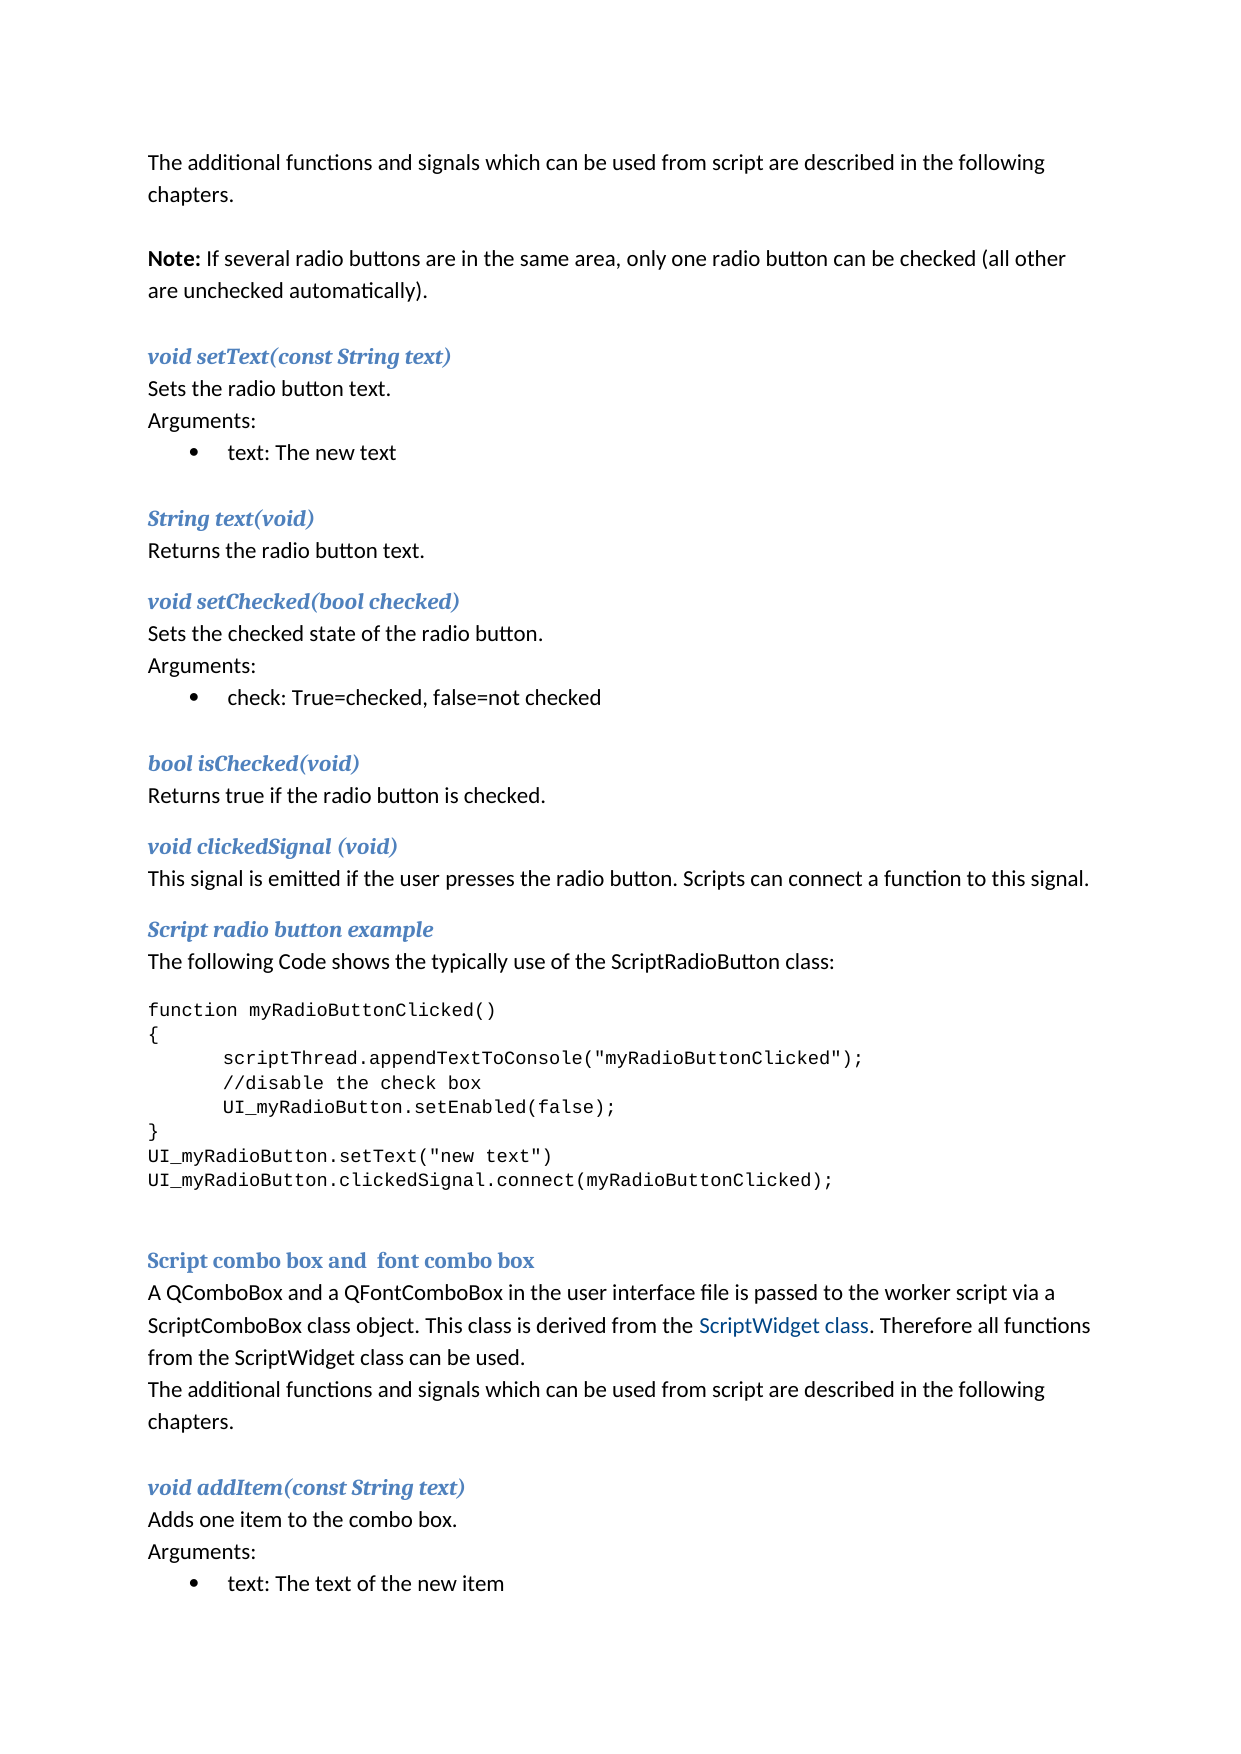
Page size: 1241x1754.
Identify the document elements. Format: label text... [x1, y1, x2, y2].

subtitle void setChecked(bool checked) [148, 589, 1093, 615]
text Note: If several radio buttons are in the same area, only one radio button can be checked (all other are unchecked automatically). [148, 244, 1093, 304]
text { [148, 1025, 1093, 1046]
text This signal is emitted if the user presses the radio button. Scripts can connect a function to this signal. [148, 864, 1093, 892]
text The additional functions and signals which can be used from script are described in the following chapters. [148, 1375, 1093, 1435]
text Arguments: [148, 406, 1093, 434]
subtitle Script radio button example [148, 917, 1093, 943]
text Arguments: [148, 651, 1093, 679]
text Sets the radio button text. [148, 374, 1093, 402]
text Sets the checked state of the radio button. [148, 619, 1093, 647]
text } [148, 1122, 1093, 1143]
text The additional functions and signals which can be used from script are described in the following chapters. [148, 148, 1093, 208]
text Adds one item to the combo box. [148, 1505, 1093, 1533]
subtitle void setText(const String text) [148, 344, 1093, 370]
subtitle Script combo box and font combo box [148, 1248, 1093, 1275]
list check: True=checked, false=not checked [190, 683, 1093, 711]
subtitle void addItem(const String text) [148, 1474, 1093, 1501]
subtitle String text(void) [148, 506, 1093, 532]
text UI_myRadioButton.setEnabled(false); [148, 1098, 1093, 1119]
text Returns the radio button text. [148, 536, 1093, 564]
text //disable the check box [148, 1073, 1093, 1095]
list text: The new text [190, 438, 1093, 466]
text The following Code shows the typically use of the ScriptRadioButton class: [148, 947, 1093, 975]
text UI_myRadioButton.clickedSignal.connect(myRadioButtonClicked); [148, 1171, 1093, 1192]
text Returns true if the radio button is checked. [148, 781, 1093, 809]
list text: The text of the new item [190, 1569, 1093, 1597]
text UI_myRadioButton.setText("new text") [148, 1147, 1093, 1168]
subtitle void clickedSignal (void) [148, 834, 1093, 860]
text Arguments: [148, 1537, 1093, 1565]
text scriptThread.appendTextToConsole("myRadioButtonClicked"); [148, 1049, 1093, 1070]
text A QComboBox and a QFontComboBox in the user interface file is passed to the worker script via a ScriptComboBox class object. This class is derived from the ScriptWidget class. Therefore all functions from the ScriptWidget class can be used. [148, 1278, 1093, 1371]
subtitle bool isChecked(void) [148, 751, 1093, 777]
text function myRadioButtonClicked() [148, 1000, 1093, 1022]
